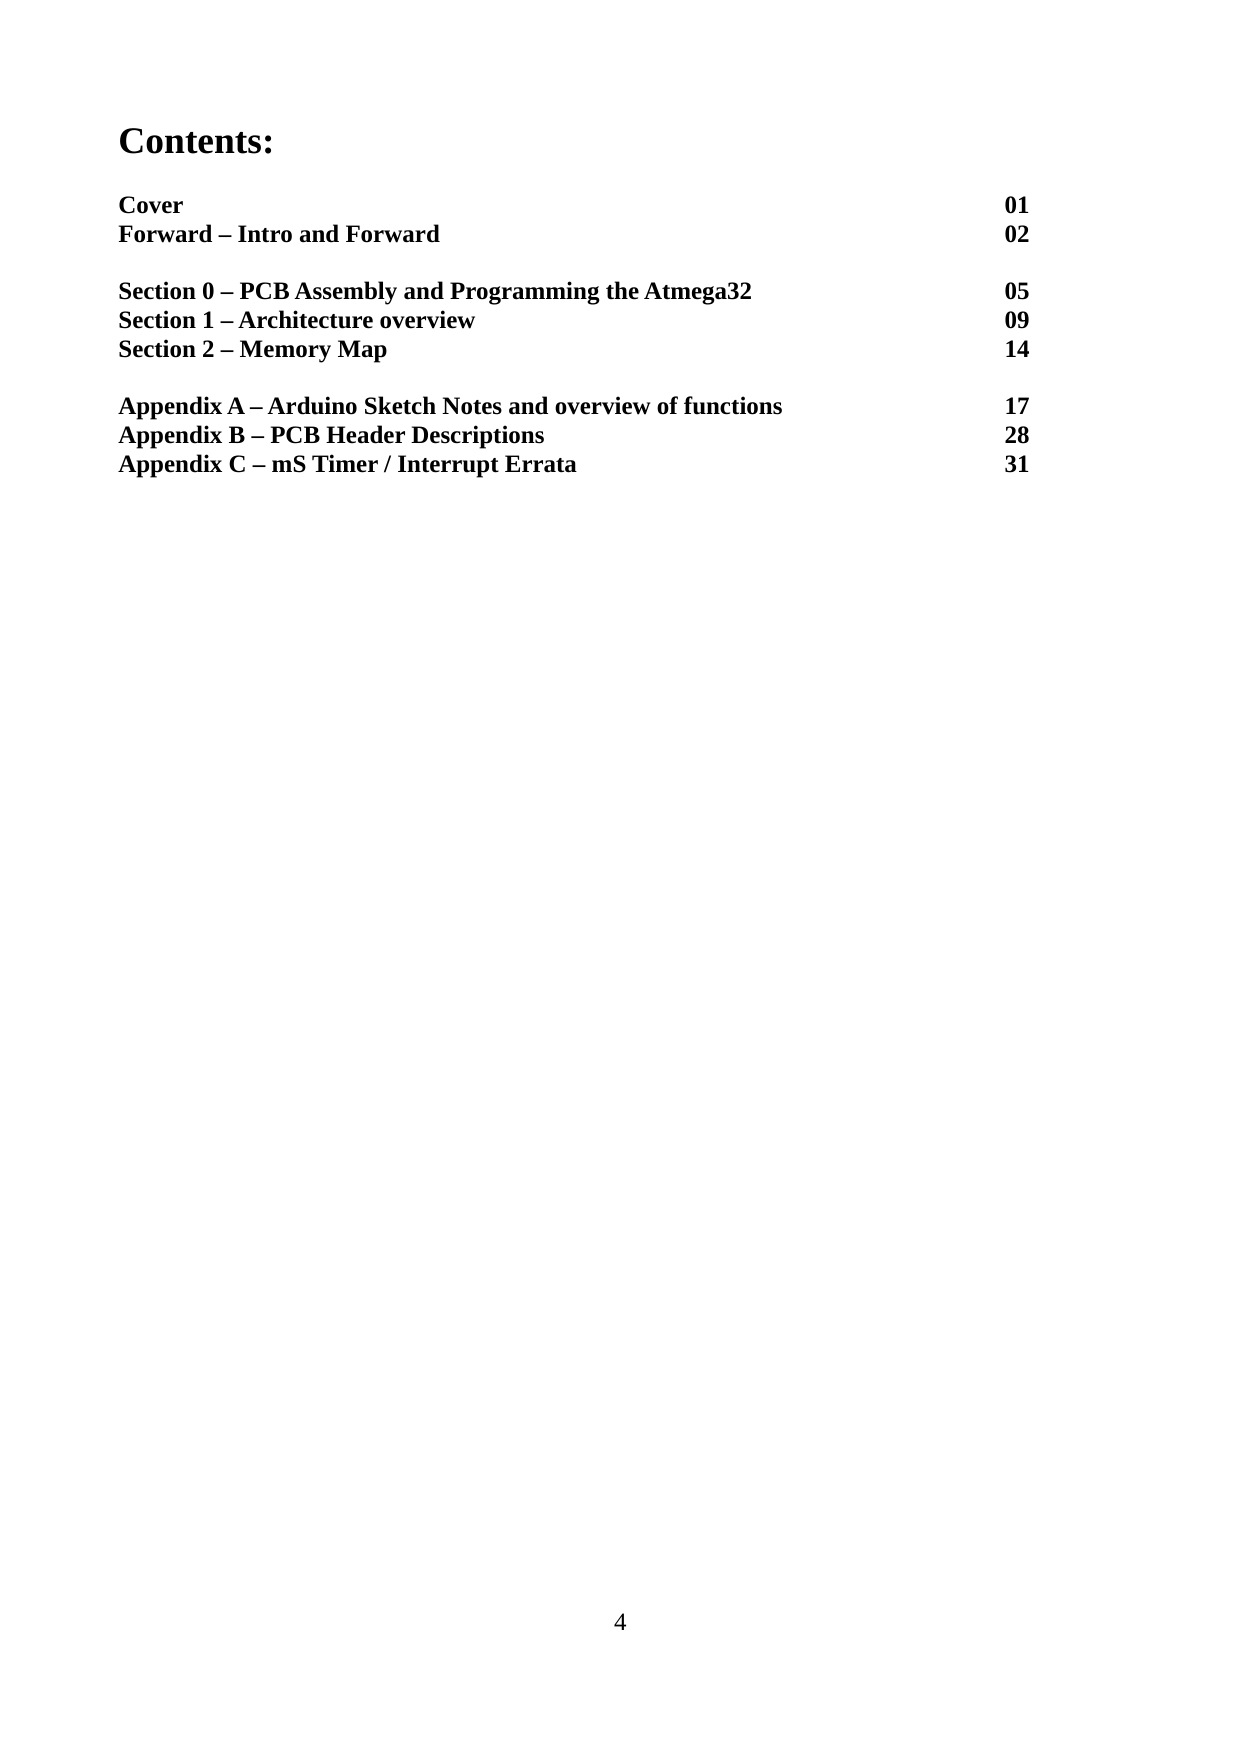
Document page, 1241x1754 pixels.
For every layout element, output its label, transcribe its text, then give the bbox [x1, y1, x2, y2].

text Forward – Intro and Forward 02 [118, 219, 1122, 247]
text Section 0 – PCB Assembly and Programming the Atmega32 05 [118, 276, 1122, 305]
text Contents: [118, 118, 1122, 161]
text Section 1 – Architecture overview 09 [118, 305, 1122, 334]
text Section 2 – Memory Map 14 [118, 334, 1122, 362]
text Appendix A – Arduino Sketch Notes and overview of functions 17 [118, 391, 1122, 420]
text Appendix B – PCB Header Descriptions 28 [118, 420, 1122, 449]
text Cover 01 [118, 190, 1122, 219]
text Appendix C – mS Timer / Interrupt Errata 31 [118, 449, 1122, 477]
